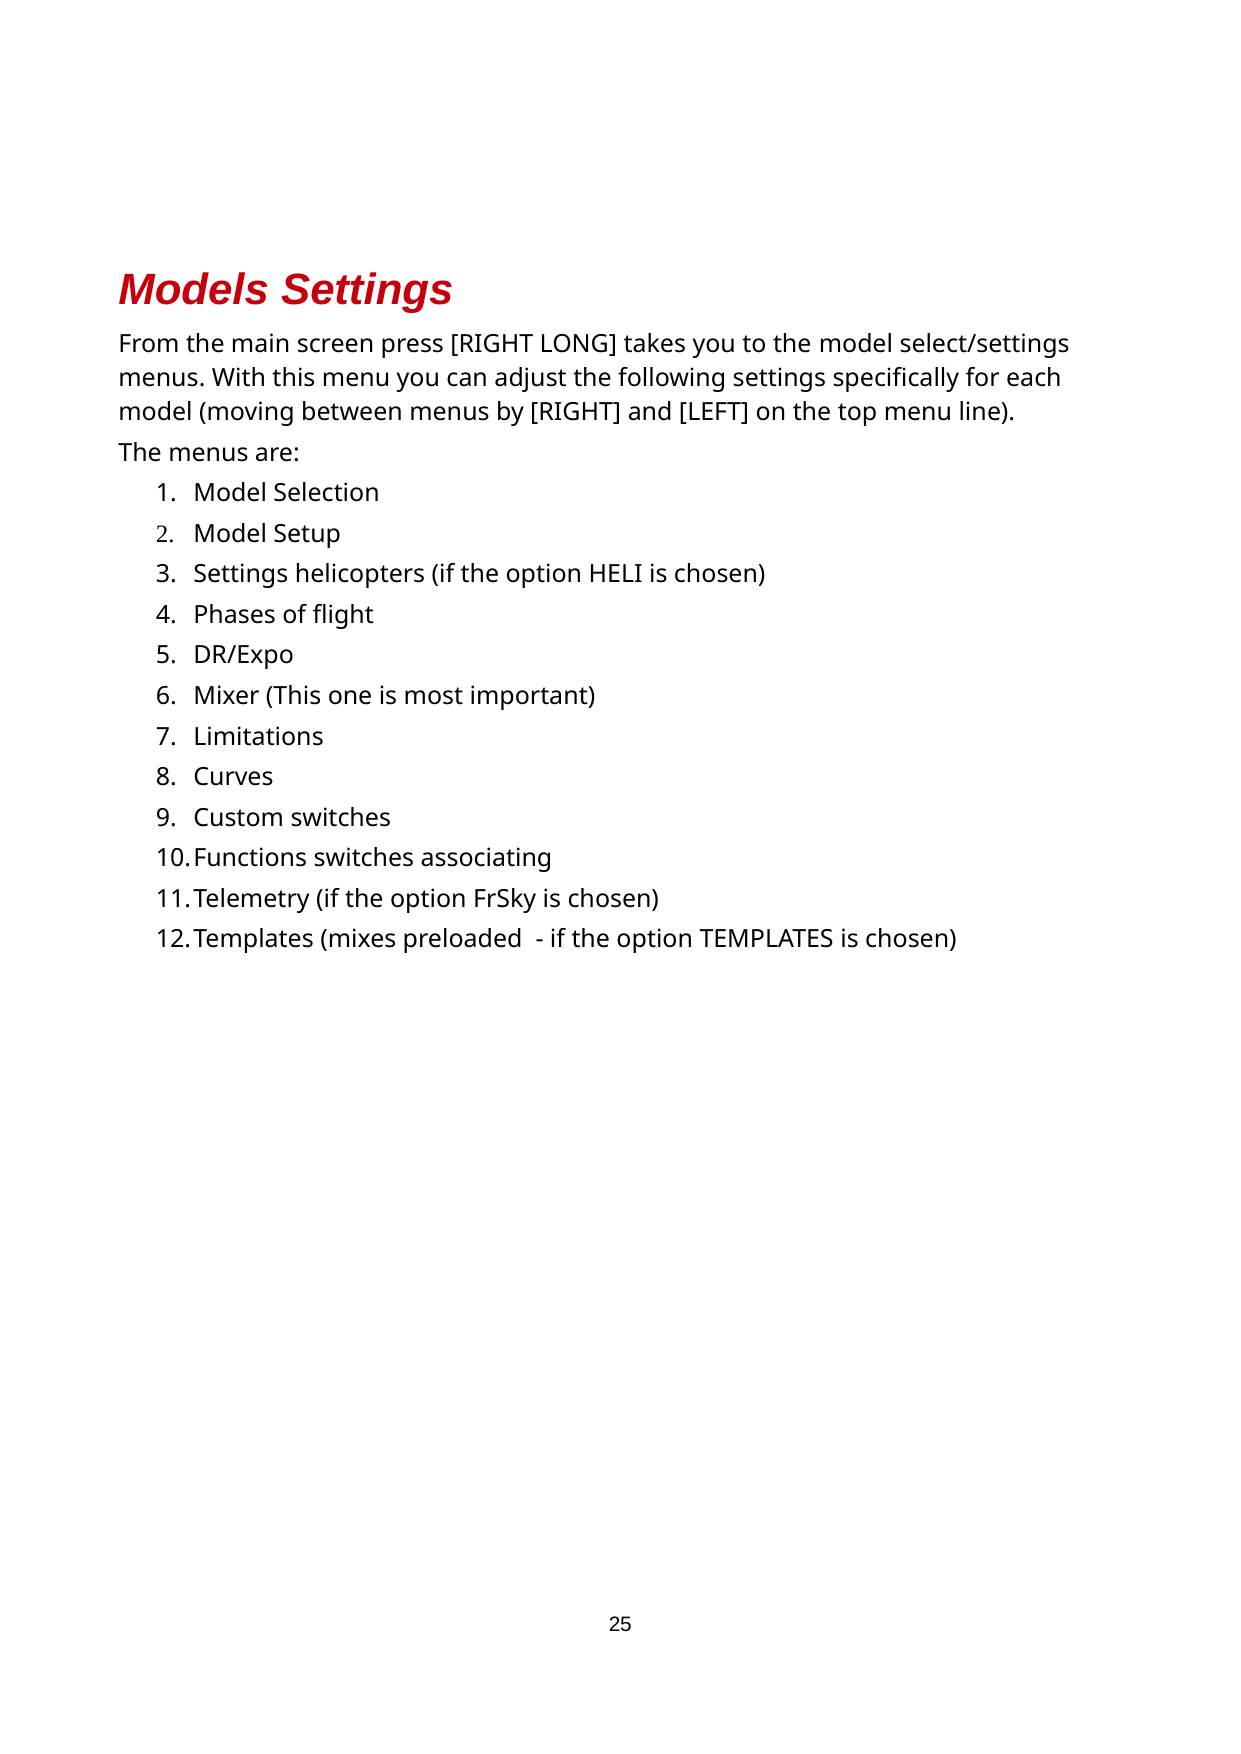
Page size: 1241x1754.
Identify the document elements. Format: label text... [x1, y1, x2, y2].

text The menus are: [118, 434, 1122, 469]
list Telemetry (if the option FrSky is chosen) [156, 880, 1122, 914]
list Custom switches [156, 799, 1122, 833]
text From the main screen press [RIGHT LONG] takes you to the model select/settings menus. With this menu you can adjust the following settings specifically for each model (moving between menus by [RIGHT] and [LEFT] on the top menu line). [118, 326, 1122, 428]
list Functions switches associating [156, 840, 1122, 874]
list DR/Expo [156, 637, 1122, 671]
list Model Setup [156, 516, 1122, 550]
list Phases of flight [156, 597, 1122, 631]
list Settings helicopters (if the option HELI is chosen) [156, 556, 1122, 590]
list Limitations [156, 718, 1122, 752]
list Templates (mixes preloaded - if the option TEMPLATES is chosen) [156, 921, 1122, 955]
list Model Selection [156, 475, 1122, 509]
subtitle Models Settings [118, 263, 1122, 313]
list Curves [156, 759, 1122, 793]
list Mixer (This one is most important) [156, 678, 1122, 712]
